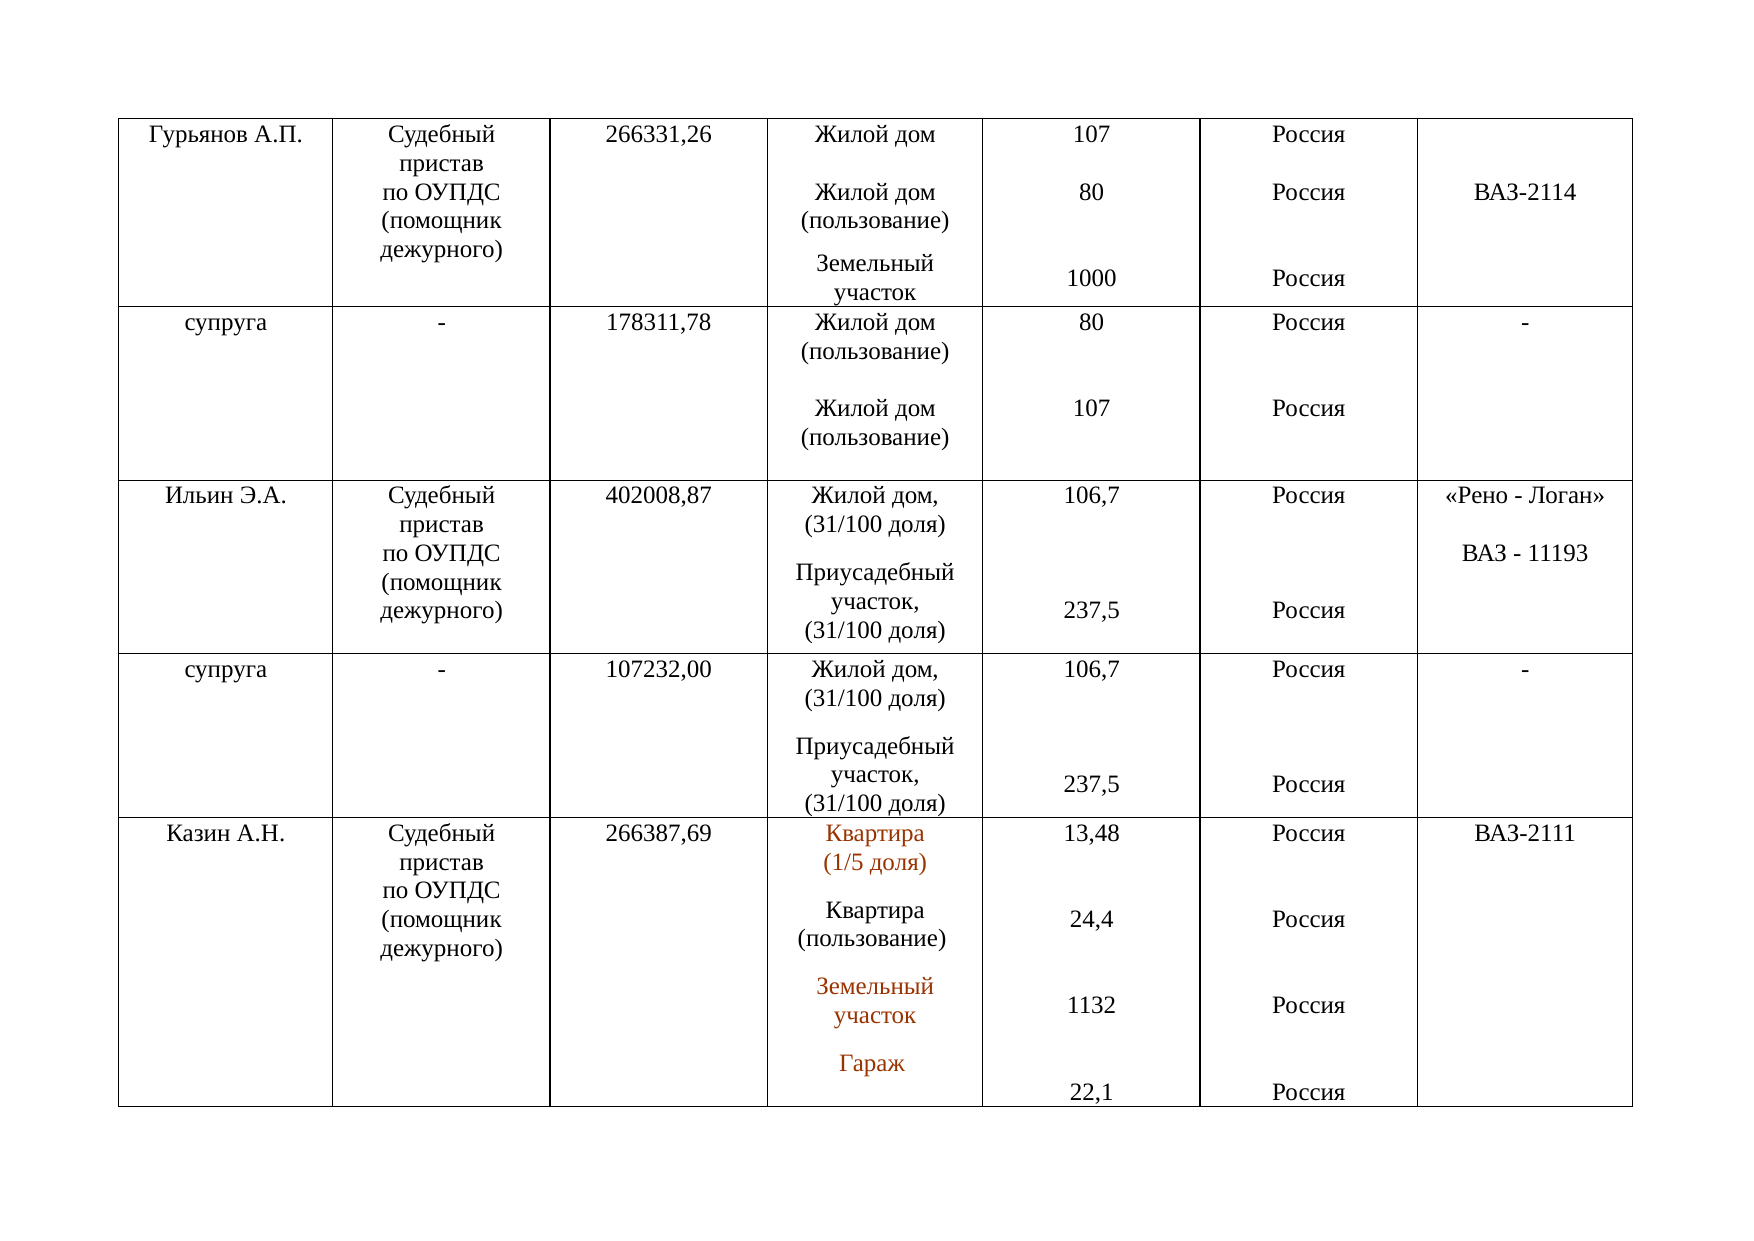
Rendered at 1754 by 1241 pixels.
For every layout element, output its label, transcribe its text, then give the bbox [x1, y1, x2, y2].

table_cell 178311,78 [551, 307, 767, 479]
table_cell Россия Россия Россия Россия [1201, 818, 1417, 1106]
table_cell - [333, 654, 549, 817]
table_cell Россия Россия [1201, 481, 1417, 653]
table_header Жилой дом Жилой дом (пользование) Земельный участок [768, 119, 982, 306]
table_cell Жилой дом, (31/100 доля) Приусадебный участок, (31/100 доля) [768, 481, 982, 653]
table_cell - [1418, 307, 1632, 479]
table_header Россия Россия Россия [1201, 119, 1417, 306]
table_cell ВАЗ-2111 [1418, 818, 1632, 1106]
table_cell Квартира (1/5 доля) Квартира (пользование) Земельный участок Гараж [768, 818, 982, 1106]
table_cell Жилой дом, (31/100 доля) Приусадебный участок, (31/100 доля) [768, 654, 982, 817]
table_header 266331,26 [551, 119, 767, 306]
table_cell супруга [119, 307, 332, 479]
table_cell 402008,87 [551, 481, 767, 653]
table_cell Жилой дом (пользование) Жилой дом (пользование) [768, 307, 982, 479]
table_header Судебный пристав по ОУПДС (помощник дежурного) [333, 119, 549, 306]
table_cell Судебный пристав по ОУПДС (помощник дежурного) [333, 481, 549, 653]
table_header ВАЗ-2114 [1418, 119, 1632, 306]
table_cell 80 107 [983, 307, 1199, 479]
table_cell Судебный пристав по ОУПДС (помощник дежурного) [333, 818, 549, 1106]
table_cell 107232,00 [551, 654, 767, 817]
table_cell 266387,69 [551, 818, 767, 1106]
table_cell 106,7 237,5 [983, 481, 1199, 653]
table_cell - [1418, 654, 1632, 817]
table_cell Россия Россия [1201, 307, 1417, 479]
table_cell «Рено - Логан» ВАЗ - 11193 [1418, 481, 1632, 653]
table_cell 106,7 237,5 [983, 654, 1199, 817]
table_cell Ильин Э.А. [119, 481, 332, 653]
table_cell - [333, 307, 549, 479]
table_header Гурьянов А.П. [119, 119, 332, 306]
table_cell 13,48 24,4 1132 22,1 [983, 818, 1199, 1106]
table_cell супруга [119, 654, 332, 817]
table_header 107 80 1000 [983, 119, 1199, 306]
table_cell Россия Россия [1201, 654, 1417, 817]
table_cell Казин А.Н. [119, 818, 332, 1106]
